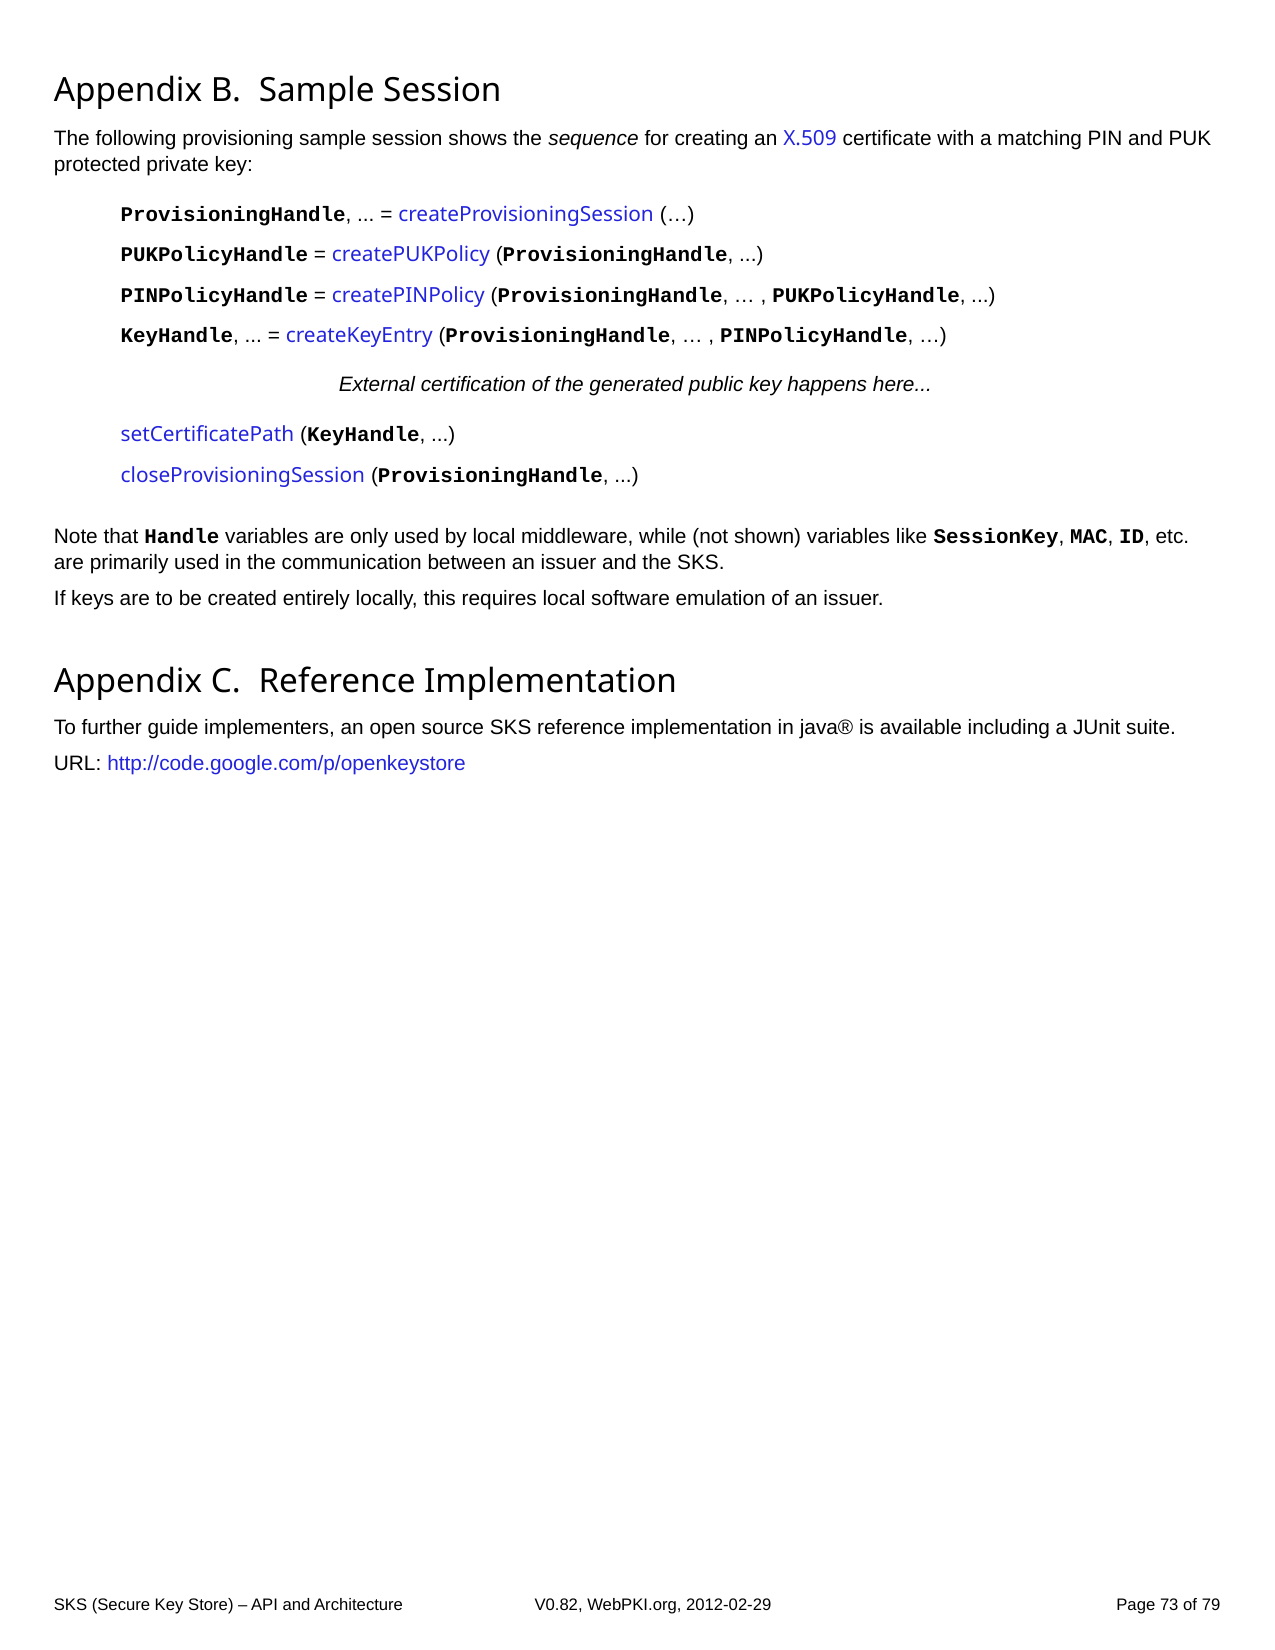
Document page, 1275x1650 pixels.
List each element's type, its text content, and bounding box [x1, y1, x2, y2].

text PINPolicyHandle = createPINPolicy (ProvisioningHandle, … , PUKPolicyHandle, ...) [120, 280, 1221, 308]
text URL: http://code.google.com/p/openkeystore [54, 750, 1221, 774]
text External certification of the generated public key happens here... [52, 372, 1221, 396]
text The following provisioning sample session shows the sequence for creating an X.509 certificate with a matching PIN and PUK protected private key: [54, 123, 1221, 176]
text To further guide implementers, an open source SKS reference implementation in java® is available including a JUnit suite. [54, 714, 1221, 738]
text If keys are to be created entirely locally, this requires local software emulation of an issuer. [54, 586, 1221, 610]
text setCertificatePath (KeyHandle, ...) [120, 419, 1221, 448]
text KeyHandle, ... = createKeyEntry (ProvisioningHandle, … , PINPolicyHandle, …) [120, 320, 1221, 348]
text Note that Handle variables are only used by local middleware, while (not shown) variables like SessionKey, MAC, ID, etc. are primarily used in the communication between an issuer and the SKS. [54, 500, 1221, 574]
subtitle Reference Implementation [54, 657, 1221, 703]
subtitle Sample Session [54, 66, 1221, 111]
text closeProvisioningSession (ProvisioningHandle, ...) [120, 460, 1221, 488]
text ProvisioningHandle, ... = createProvisioningSession (…) [120, 199, 1221, 228]
text PUKPolicyHandle = createPUKPolicy (ProvisioningHandle, ...) [120, 239, 1221, 268]
